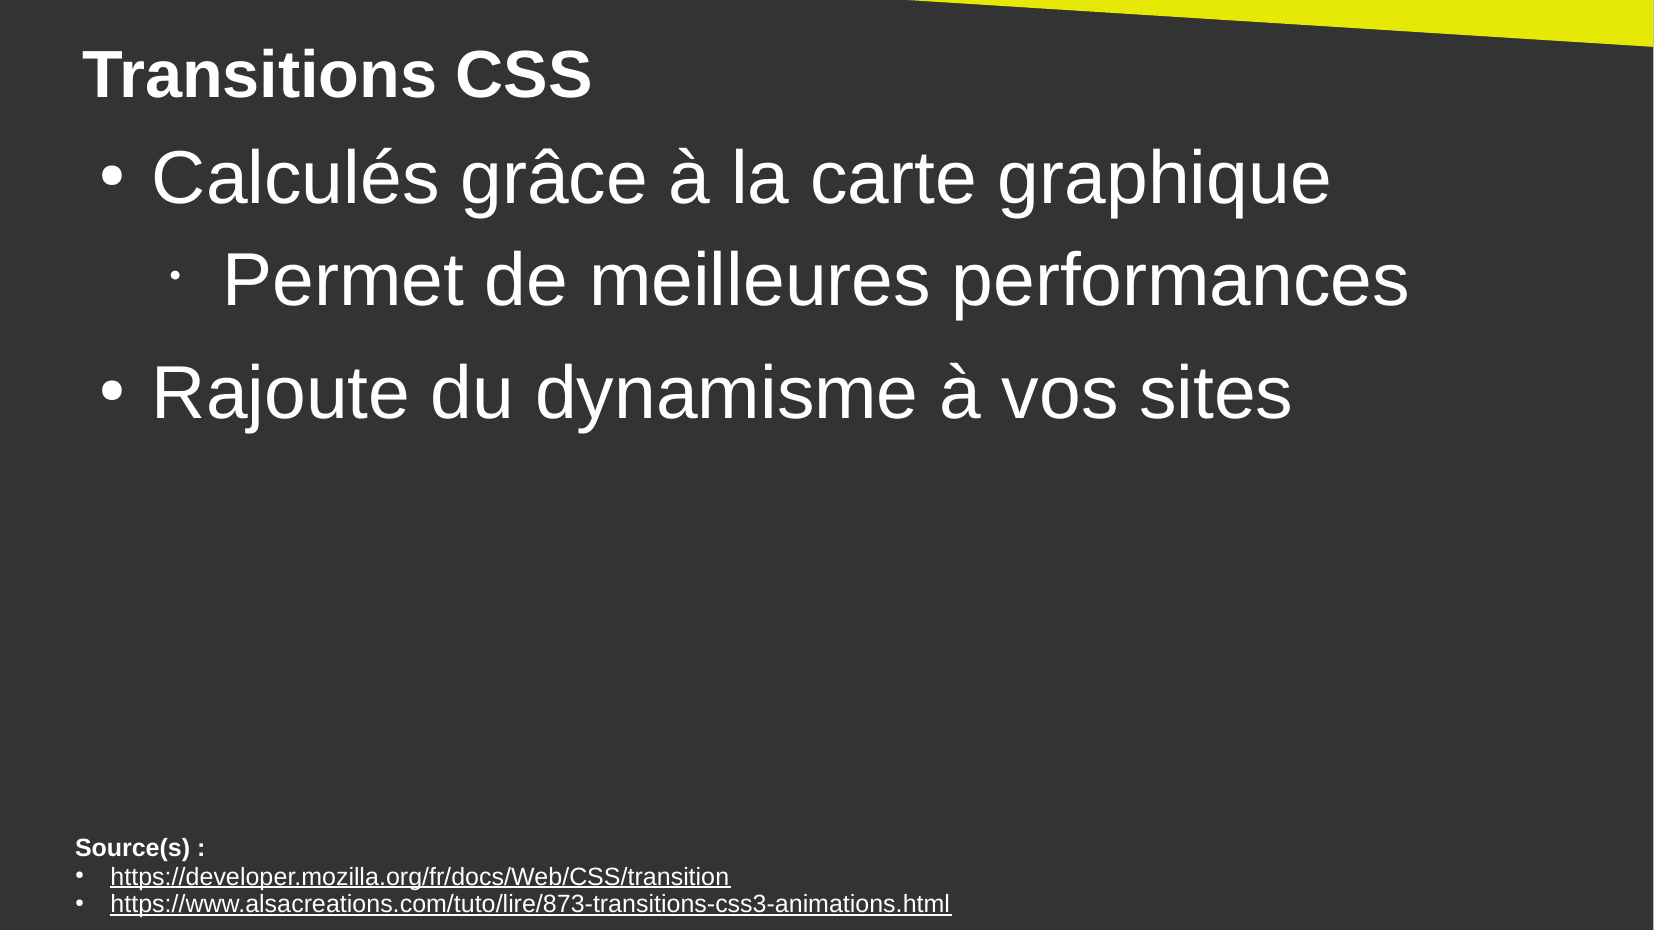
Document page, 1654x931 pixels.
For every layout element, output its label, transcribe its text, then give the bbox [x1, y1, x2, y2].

text_box [907, 0, 1654, 47]
list Calculés grâce à la carte graphique Permet de meilleures performances Rajoute du dynamisme à vos sites [80, 135, 1620, 520]
text_box Source(s) : https://developer.mozilla.org/fr/docs/Web/CSS/transition https://www.alsacreations.com/tuto/lire/873-transitions-css3-animations.html [60, 826, 1546, 926]
title Transitions CSS [82, 37, 1571, 114]
